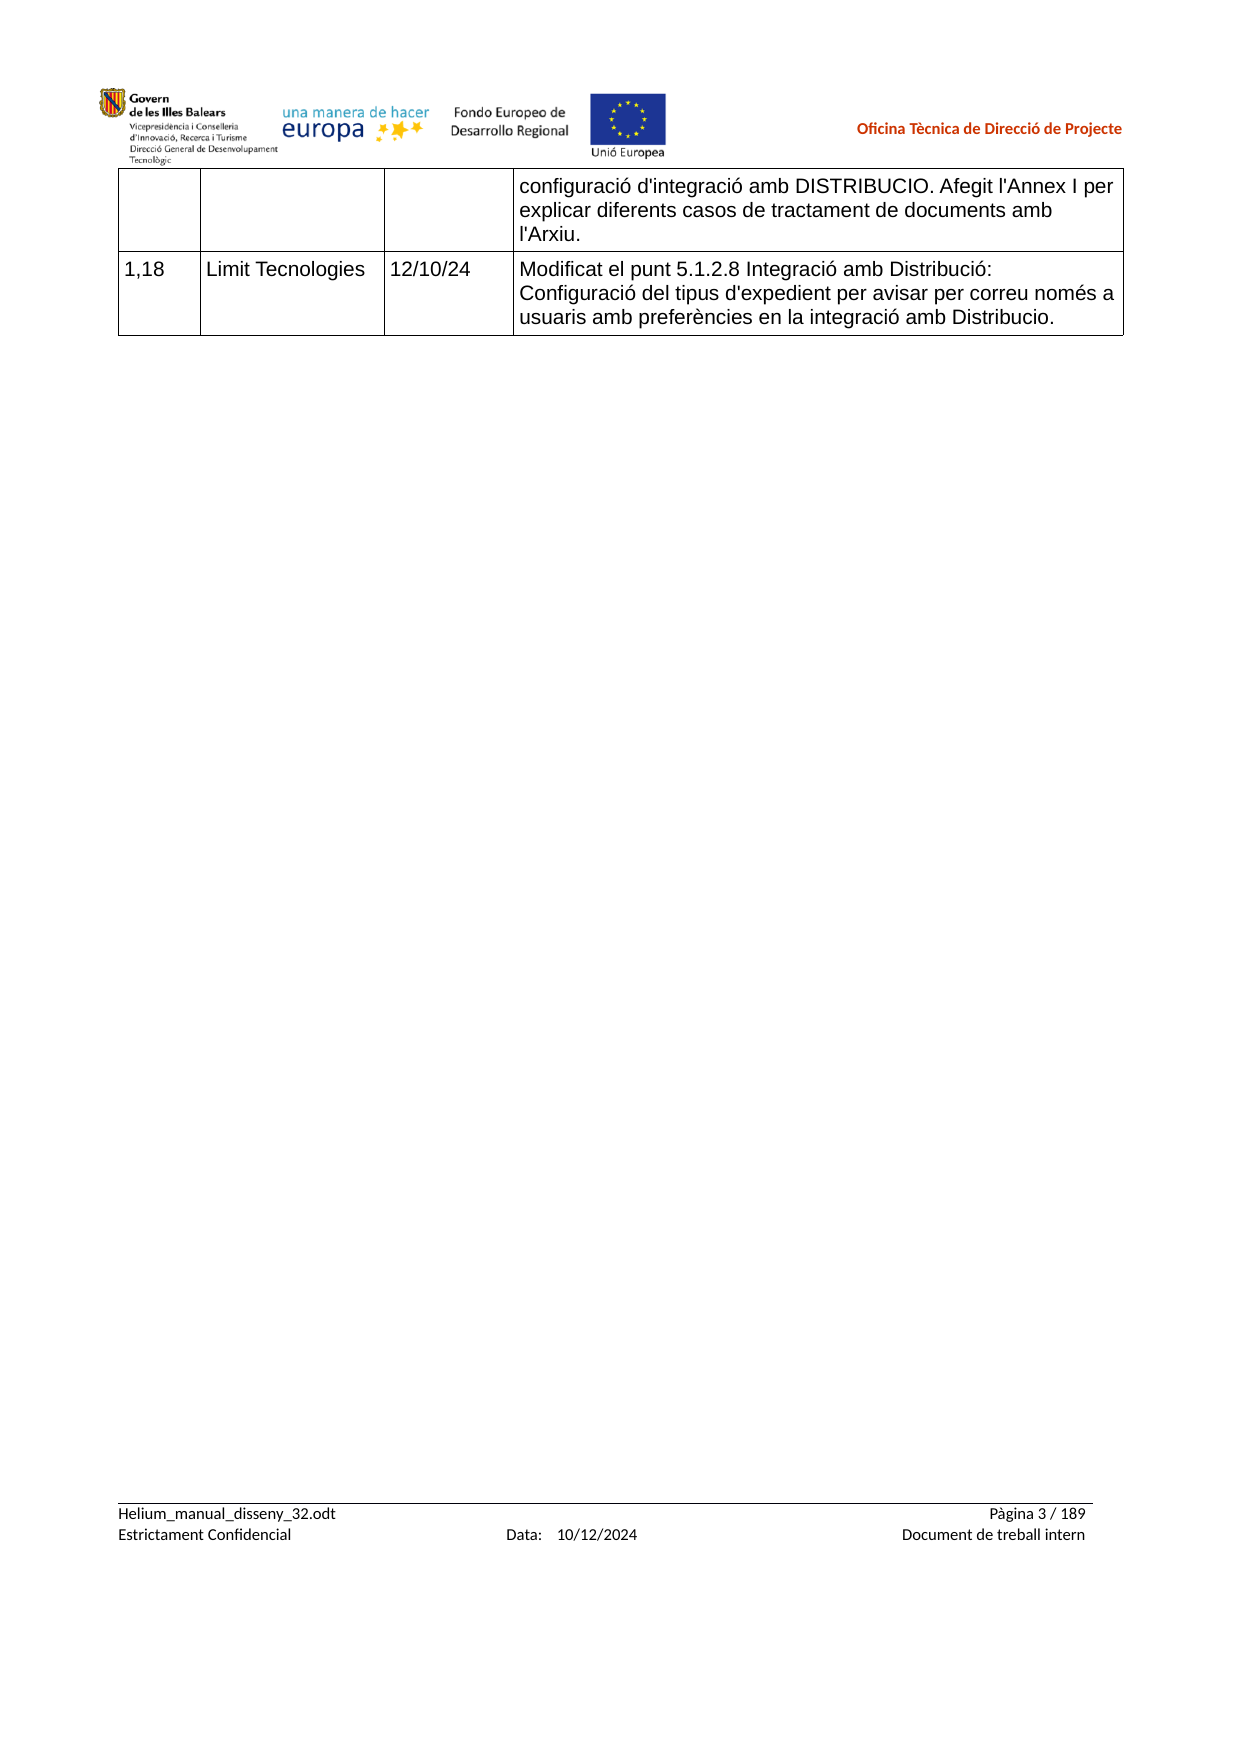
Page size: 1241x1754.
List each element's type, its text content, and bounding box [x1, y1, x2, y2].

table_cell configuració d'integració amb DISTRIBUCIO. Afegit l'Annex I per explicar diferents casos de tractament de documents amb l'Arxiu. [514, 169, 1123, 251]
table_cell [119, 169, 200, 251]
table_cell [201, 169, 384, 251]
table_cell Modificat el punt 5.1.2.8 Integració amb Distribució: Configuració del tipus d'expedient per avisar per correu només a usuaris amb preferències en la integració amb Distribucio. [514, 252, 1123, 335]
table_cell Limit Tecnologies [201, 252, 384, 335]
table_cell [385, 169, 513, 251]
table_cell 1,18 [119, 252, 200, 335]
picture [99, 87, 668, 166]
table_cell 10/12/24 [385, 252, 513, 335]
